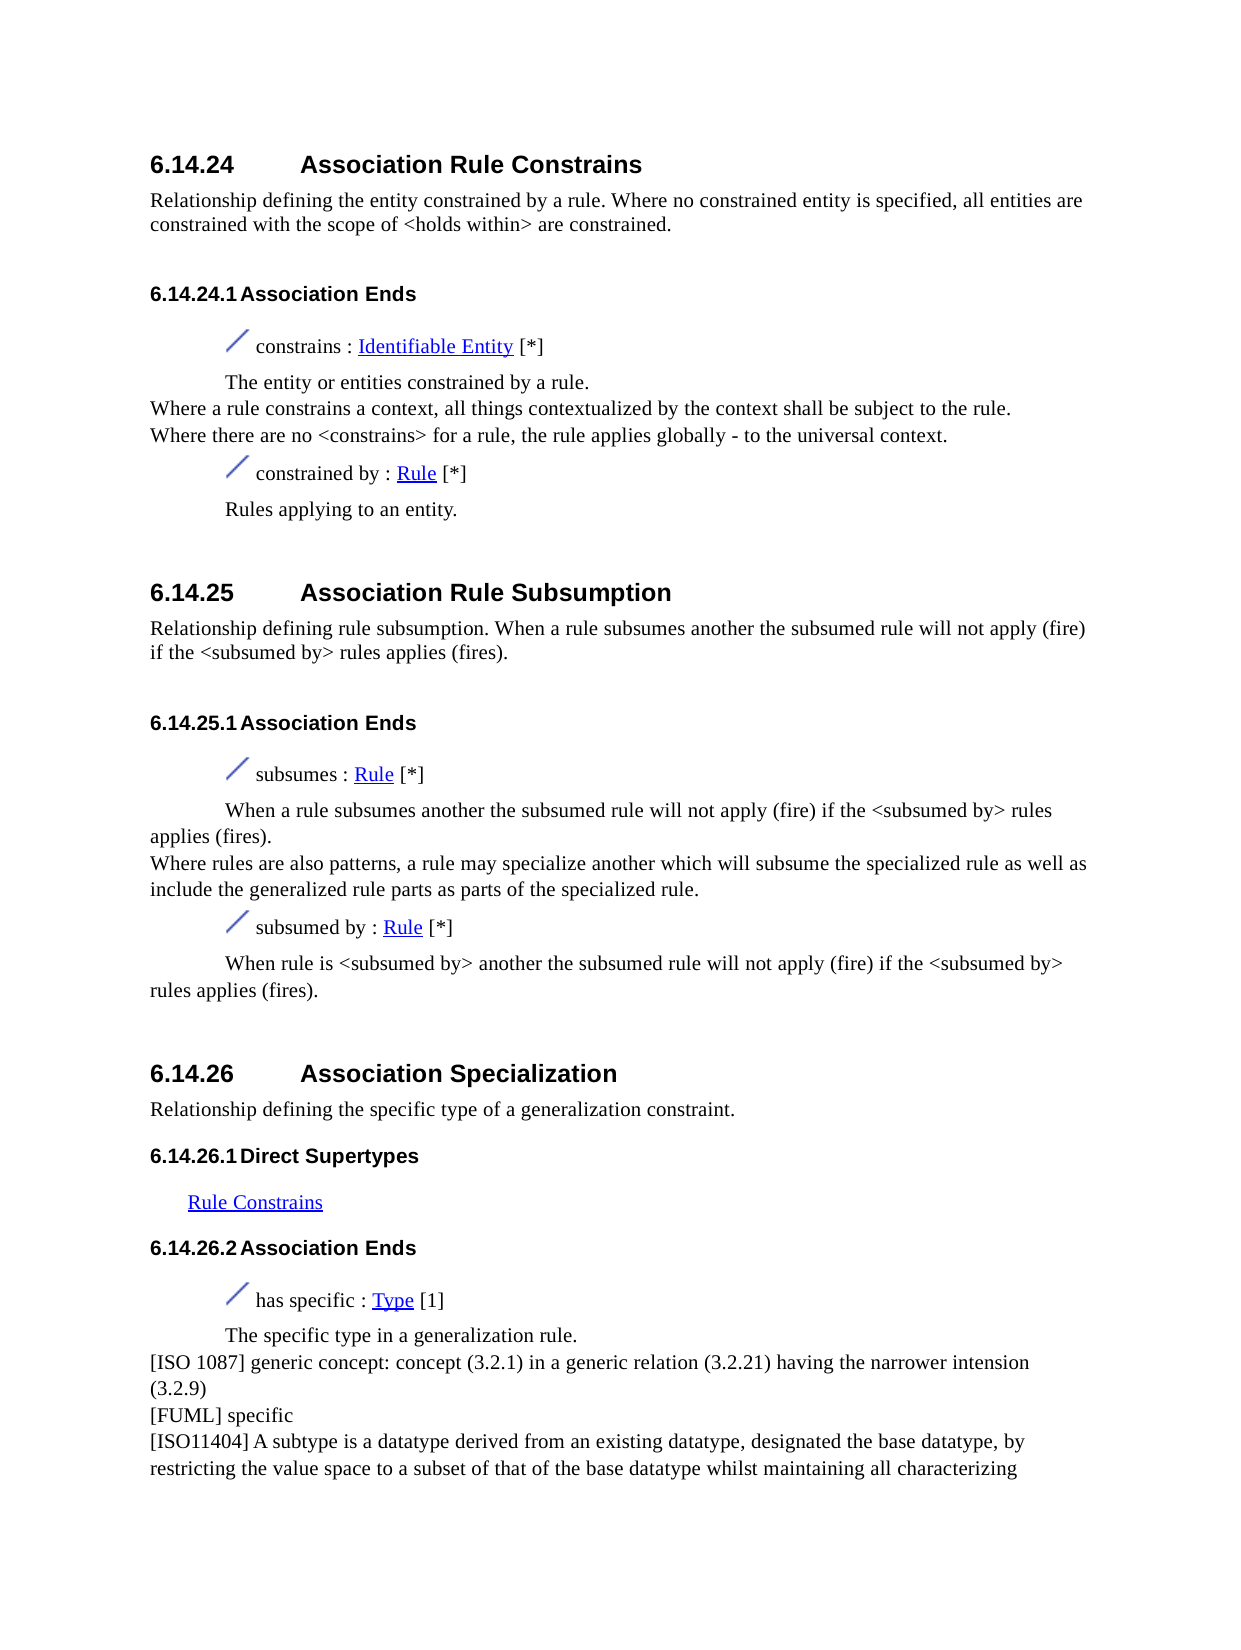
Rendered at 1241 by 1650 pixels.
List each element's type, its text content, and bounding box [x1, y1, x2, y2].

subtitle Association Rule Constrains [150, 150, 1090, 179]
text The specific type in a generalization rule. [ISO 1087] generic concept: concept (3.2.1) in a generic relation (3.2.21) having the narrower intension (3.2.9) [FUML] specific [ISO11404] A subtype is a datatype derived from an existing datatype, designated the base datatype, by restricting the value space to a subset of that of the base datatype whilst maintaining all characterizing [150, 1323, 1090, 1480]
text When a rule subsumes another the subsumed rule will not apply (fire) if the <subsumed by> rules applies (fires). Where rules are also patterns, a rule may specialize another which will subsume the specialized rule as well as include the generalized rule parts as parts of the specialized rule. [150, 798, 1090, 901]
subtitle Association Ends [150, 282, 1090, 306]
text Rules applying to an entity. [150, 496, 1090, 520]
text Rule Constrains [187, 1189, 1090, 1214]
picture [225, 756, 251, 782]
subtitle Association Ends [150, 1236, 1090, 1260]
text When rule is <subsumed by> another the subsumed rule will not apply (fire) if the <subsumed by> rules applies (fires). [150, 951, 1090, 1002]
picture [225, 454, 251, 480]
picture [225, 909, 251, 935]
text Relationship defining the specific type of a generalization constraint. [150, 1097, 1090, 1121]
subtitle Direct Supertypes [150, 1144, 1090, 1168]
text subsumed by : Rule [*] [150, 910, 1090, 939]
subtitle Association Ends [150, 711, 1090, 735]
text Relationship defining the entity constrained by a rule. Where no constrained entity is specified, all entities are constrained with the scope of <holds within> are constrained. [150, 188, 1090, 260]
text constrained by : Rule [*] [150, 455, 1090, 484]
picture [225, 328, 251, 354]
text The entity or entities constrained by a rule. Where a rule constrains a context, all things contextualized by the context shall be subject to the rule. Where there are no <constrains> for a rule, the rule applies globally - to the universal context. [150, 370, 1090, 447]
subtitle Association Specialization [150, 1059, 1090, 1088]
text has specific : Type [1] [150, 1282, 1090, 1312]
text constrains : Identifiable Entity [*] [150, 328, 1090, 358]
subtitle Association Rule Subsumption [150, 578, 1090, 607]
text Relationship defining rule subsumption. When a rule subsumes another the subsumed rule will not apply (fire) if the <subsumed by> rules applies (fires). [150, 616, 1090, 688]
text subsumes : Rule [*] [150, 757, 1090, 786]
picture [225, 1281, 251, 1307]
